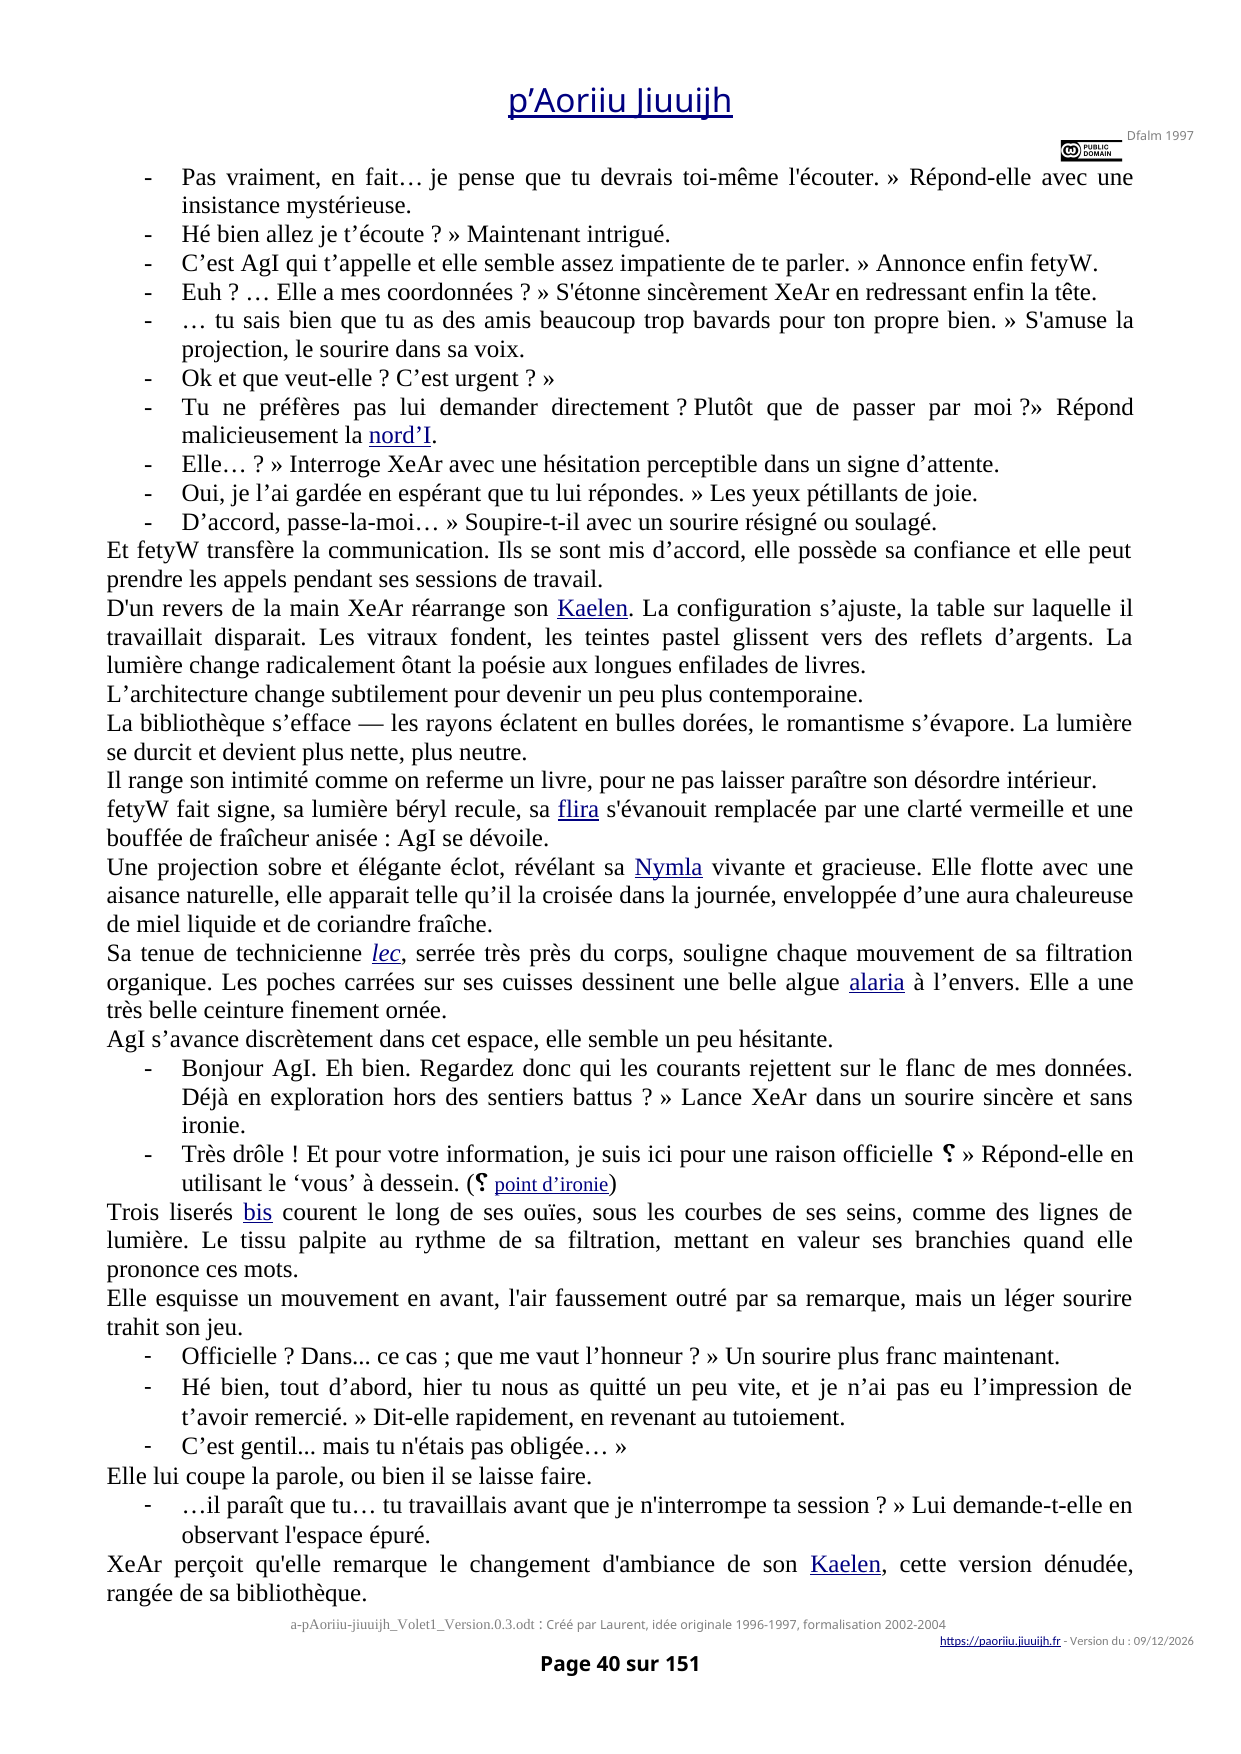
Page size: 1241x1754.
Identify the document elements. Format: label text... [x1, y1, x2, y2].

list Hé bien allez je t’écoute ? » Maintenant intrigué. [144, 219, 1134, 248]
list Officielle ? Dans... ce cas ; que me vaut l’honneur ? » Un sourire plus franc maintenant. [144, 1341, 1134, 1371]
list Elle… ? » Interroge XeAr avec une hésitation perceptible dans un signe d’attente. [144, 449, 1134, 478]
text Et fetyW transfère la communication. Ils se sont mis d’accord, elle possède sa confiance et elle peut prendre les appels pendant ses sessions de travail. [106, 536, 1134, 593]
list …il paraît que tu… tu travaillais avant que je n'interrompe ta session ? » Lui demande-t-elle en observant l'espace épuré. [144, 1489, 1134, 1549]
list Hé bien, tout d’abord, hier tu nous as quitté un peu vite, et je n’ai pas eu l’impression de t’avoir remercié. » Dit-elle rapidement, en revenant au tutoiement. [144, 1371, 1134, 1430]
list Oui, je l’ai gardée en espérant que tu lui répondes. » Les yeux pétillants de joie. [144, 478, 1134, 507]
text XeAr perçoit qu'elle remarque le changement d'ambiance de son Kaelen, cette version dénudée, rangée de sa bibliothèque. [106, 1549, 1134, 1606]
text Elle esquisse un mouvement en avant, l'air faussement outré par sa remarque, mais un léger sourire trahit son jeu. [106, 1283, 1134, 1341]
text AgI s’avance discrètement dans cet espace, elle semble un peu hésitante. [106, 1024, 1134, 1053]
list Bonjour AgI. Eh bien. Regardez donc qui les courants rejettent sur le flanc de mes données. Déjà en exploration hors des sentiers battus ? » Lance XeAr dans un sourire sincère et sans ironie. [144, 1053, 1134, 1139]
text Trois liserés bis courent le long de ses ouïes, sous les courbes de ses seins, comme des lignes de lumière. Le tissu palpite au rythme de sa filtration, mettant en valeur ses branchies quand elle prononce ces mots. [106, 1197, 1134, 1283]
list Tu ne préfères pas lui demander directement ? Plutôt que de passer par moi ?» Répond malicieusement la nord’I. [144, 392, 1134, 449]
list C’est gentil... mais tu n'étais pas obligée… » [144, 1430, 1134, 1461]
list Très drôle ! Et pour votre information, je suis ici pour une raison officielle ⸮ » Répond-elle en utilisant le ‘vous’ à dessein. (⸮ point d’ironie) [144, 1139, 1134, 1197]
text fetyW fait signe, sa lumière béryl recule, sa flira s'évanouit remplacée par une clarté vermeille et une bouffée de fraîcheur anisée : AgI se dévoile. [106, 794, 1134, 852]
text L’architecture change subtilement pour devenir un peu plus contemporaine. [106, 679, 1134, 708]
text Sa tenue de technicienne lec, serrée très près du corps, souligne chaque mouvement de sa filtration organique. Les poches carrées sur ses cuisses dessinent une belle algue alaria à l’envers. Elle a une très belle ceinture finement ornée. [106, 938, 1134, 1024]
list Pas vraiment, en fait… je pense que tu devrais toi-même l'écouter. » Répond-elle avec une insistance mystérieuse. [144, 162, 1134, 219]
list … tu sais bien que tu as des amis beaucoup trop bavards pour ton propre bien. » S'amuse la projection, le sourire dans sa voix. [144, 306, 1134, 363]
list Ok et que veut-elle ? C’est urgent ? » [144, 363, 1134, 392]
list C’est AgI qui t’appelle et elle semble assez impatiente de te parler. » Annonce enfin fetyW. [144, 248, 1134, 277]
text La bibliothèque s’efface — les rayons éclatent en bulles dorées, le romantisme s’évapore. La lumière se durcit et devient plus nette, plus neutre. [106, 708, 1134, 766]
text Une projection sobre et élégante éclot, révélant sa Nymla vivante et gracieuse. Elle flotte avec une aisance naturelle, elle apparait telle qu’il la croisée dans la journée, enveloppée d’une aura chaleureuse de miel liquide et de coriandre fraîche. [106, 852, 1134, 938]
text Il range son intimité comme on referme un livre, pour ne pas laisser paraître son désordre intérieur. [106, 766, 1134, 794]
list Euh ? … Elle a mes coordonnées ? » S'étonne sincèrement XeAr en redressant enfin la tête. [144, 277, 1134, 306]
text D'un revers de la main XeAr réarrange son Kaelen. La configuration s’ajuste, la table sur laquelle il travaillait disparait. Les vitraux fondent, les teintes pastel glissent vers des reflets d’argents. La lumière change radicalement ôtant la poésie aux longues enfilades de livres. [106, 593, 1134, 679]
text Elle lui coupe la parole, ou bien il se laisse faire. [106, 1461, 1134, 1489]
list D’accord, passe-la-moi… » Soupire-t-il avec un sourire résigné ou soulagé. [144, 507, 1134, 536]
